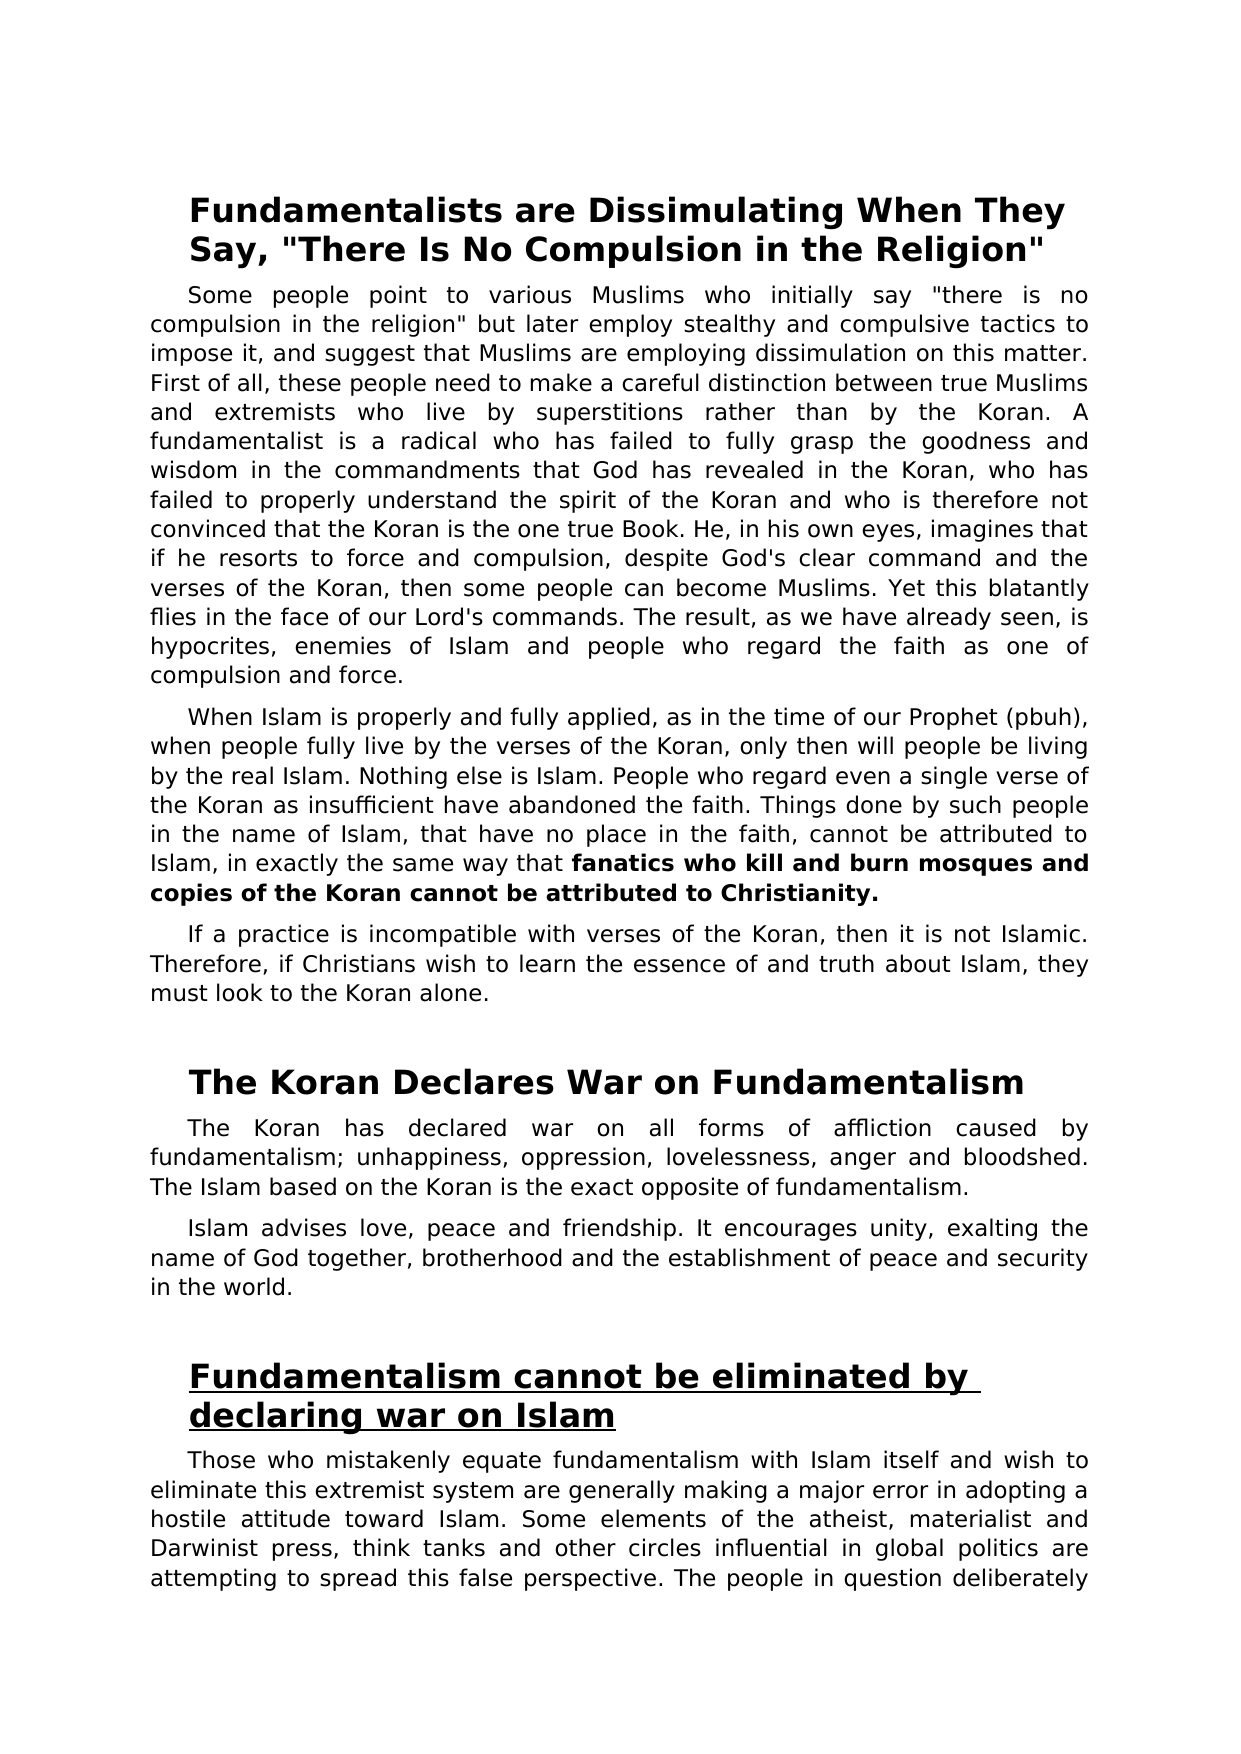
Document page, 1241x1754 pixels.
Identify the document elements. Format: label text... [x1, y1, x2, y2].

text Fundamentalism cannot be eliminated by declaring war on Islam [188, 1357, 1090, 1435]
text If a practice is incompatible with verses of the Koran, then it is not Islamic. Therefore, if Christians wish to learn the essence of and truth about Islam, they must look to the Koran alone. [150, 922, 1090, 1007]
text Islam advises love, peace and friendship. It encourages unity, exalting the name of God together, brotherhood and the establishment of peace and security in the world. [150, 1215, 1090, 1301]
subtitle The Koran Declares War on Fundamentalism [188, 1064, 1090, 1103]
subtitle Fundamentalists are Dissimulating When They Say, "There Is No Compulsion in the Religion" [188, 192, 1090, 269]
text When Islam is properly and fully applied, as in the time of our Prophet (pbuh), when people fully live by the verses of the Koran, only then will people be living by the real Islam. Nothing else is Islam. People who regard even a single verse of the Koran as insufficient have abandoned the faith. Things done by such people in the name of Islam, that have no place in the faith, cannot be attributed to Islam, in exactly the same way that fanatics who kill and burn mosques and copies of the Koran cannot be attributed to Christianity. [150, 704, 1090, 907]
text The Koran has declared war on all forms of affliction caused by fundamentalism; unhappiness, oppression, lovelessness, anger and bloodshed. The Islam based on the Koran is the exact opposite of fundamentalism. [150, 1115, 1090, 1200]
text Some people point to various Muslims who initially say "there is no compulsion in the religion" but later employ stealthy and compulsive tactics to impose it, and suggest that Muslims are employing dissimulation on this matter. First of all, these people need to make a careful distinction between true Muslims and extremists who live by superstitions rather than by the Koran. A fundamentalist is a radical who has failed to fully grasp the goodness and wisdom in the commandments that God has revealed in the Koran, who has failed to properly understand the spirit of the Koran and who is therefore not convinced that the Koran is the one true Book. He, in his own eyes, imagines that if he resorts to force and compulsion, despite God's clear command and the verses of the Koran, then some people can become Muslims. Yet this blatantly flies in the face of our Lord's commands. The result, as we have already seen, is hypocrites, enemies of Islam and people who regard the faith as one of compulsion and force. [150, 282, 1090, 689]
text Those who mistakenly equate fundamentalism with Islam itself and wish to eliminate this extremist system are generally making a major error in adopting a hostile attitude toward Islam. Some elements of the atheist, materialist and Darwinist press, think tanks and other circles influential in global politics are attempting to spread this false perspective. The people in question deliberately [150, 1448, 1090, 1591]
